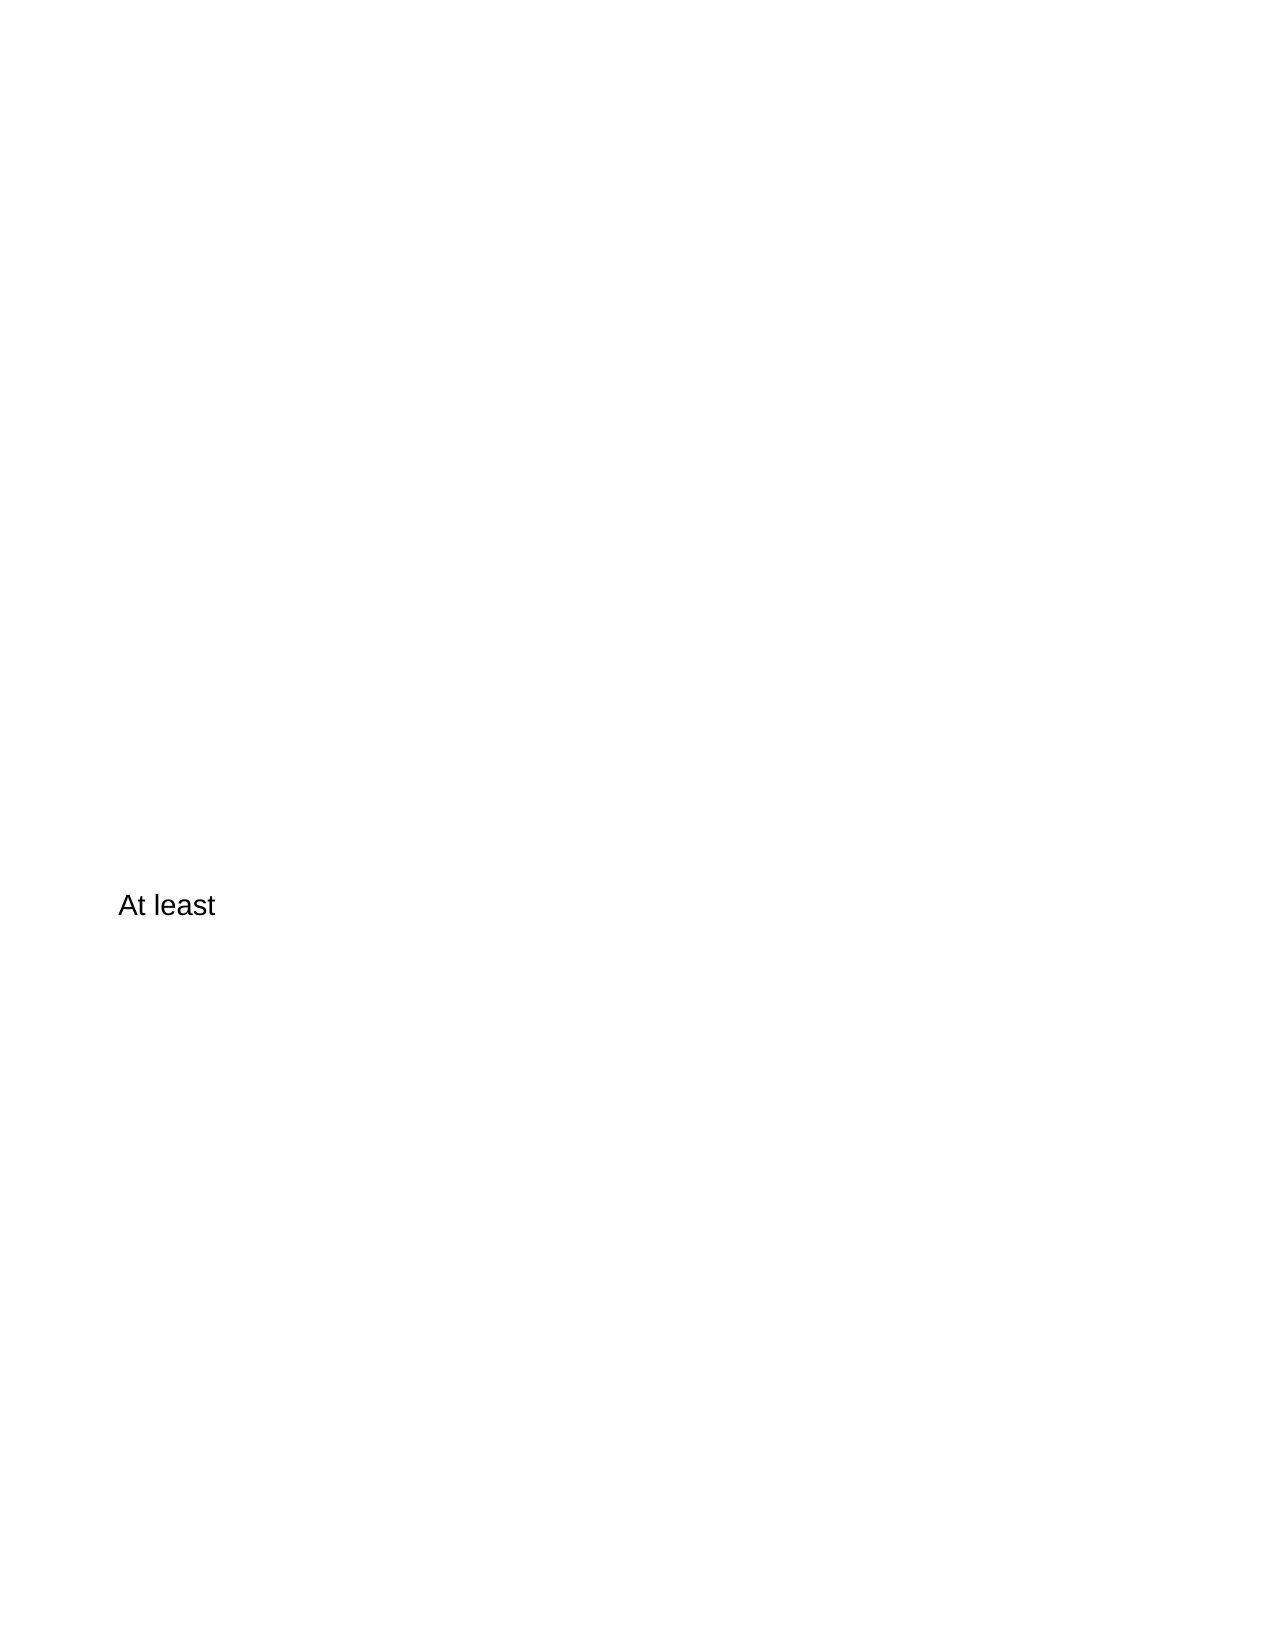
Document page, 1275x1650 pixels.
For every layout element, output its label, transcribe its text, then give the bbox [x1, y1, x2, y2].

text At least [118, 118, 1157, 921]
